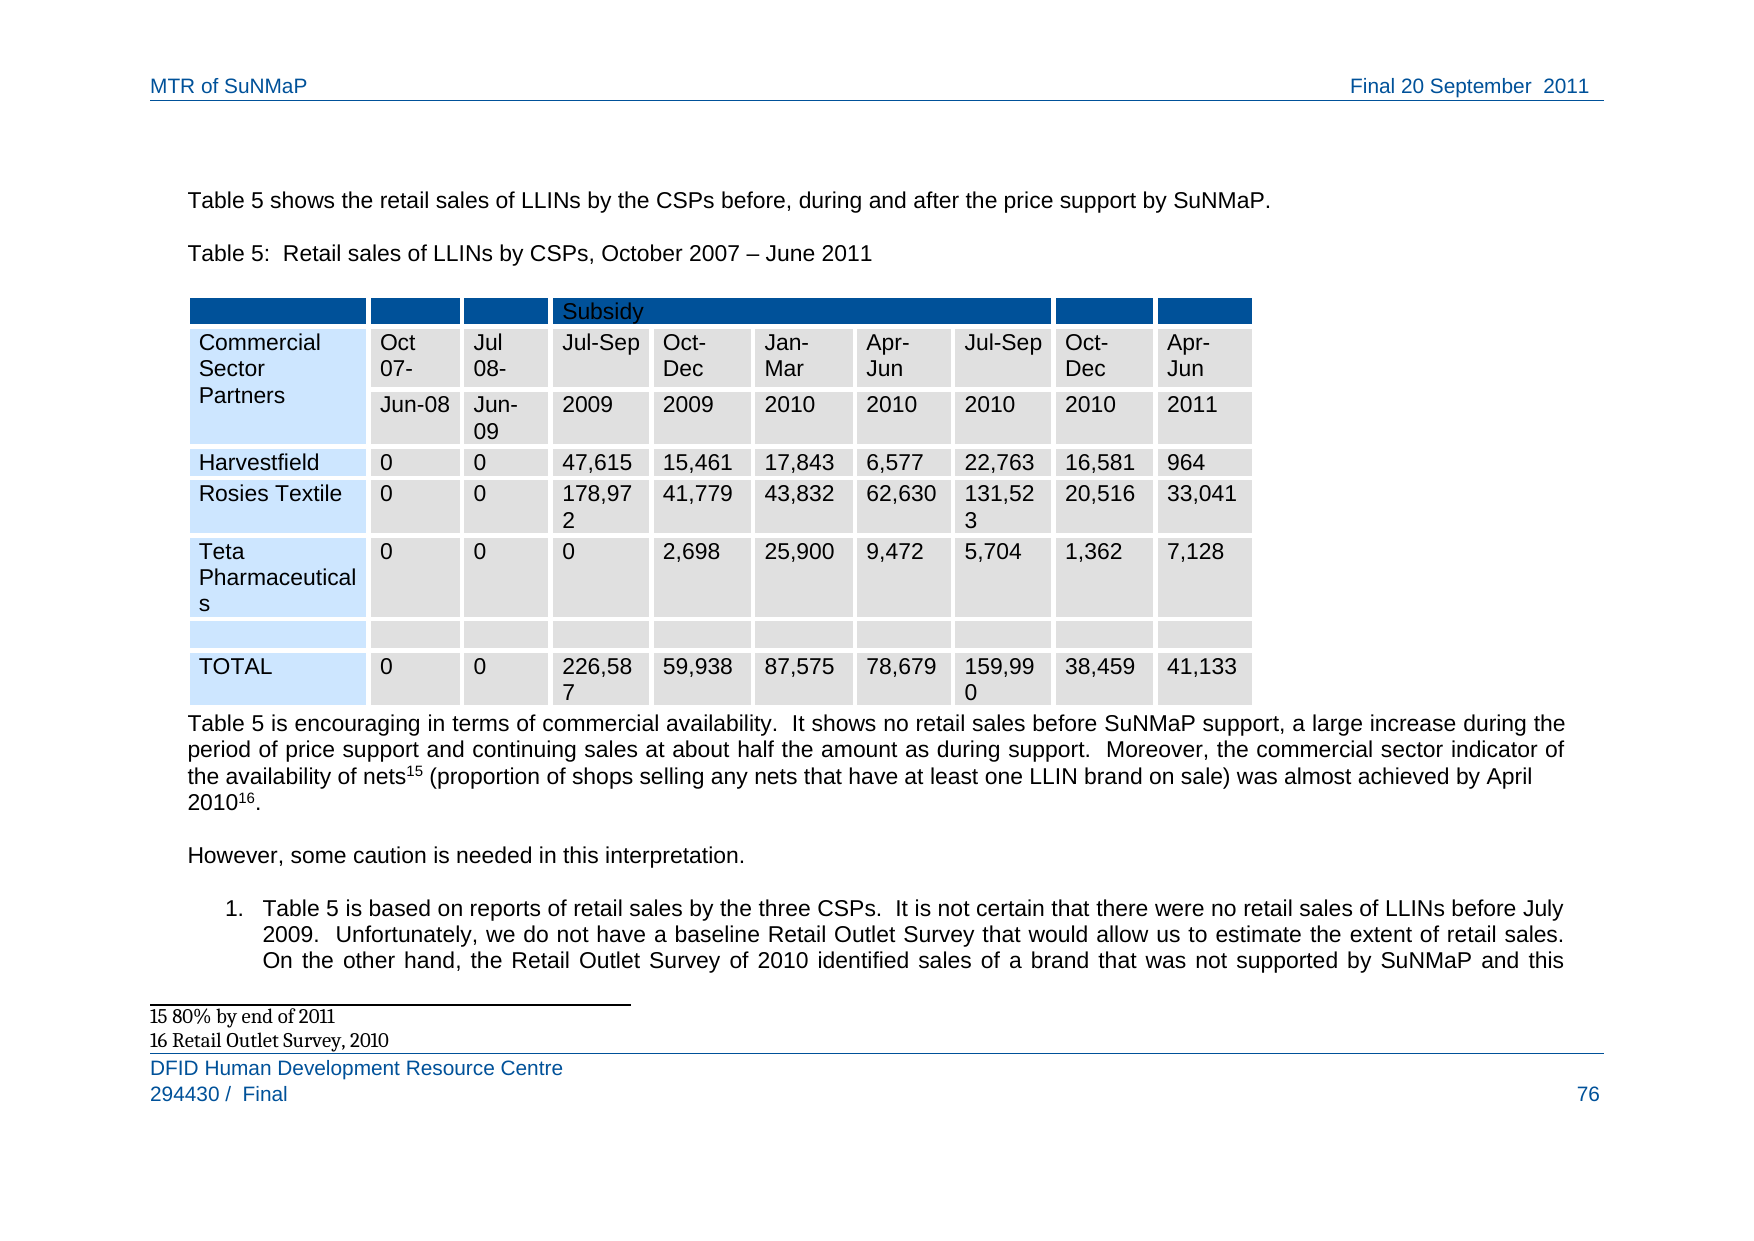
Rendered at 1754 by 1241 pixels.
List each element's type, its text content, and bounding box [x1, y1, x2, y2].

text Table 5 is encouraging in terms of commercial availability. It shows no retail sales before SuNMaP support, a large increase during the period of price support and continuing sales at about half the amount as during support. Moreover, the commercial sector indicator of the availability of nets (proportion of shops selling any nets that have at least one LLIN brand on sale) was almost achieved by April [187, 710, 1567, 789]
table_cell 0 [371, 653, 460, 705]
table_cell 0 [464, 480, 548, 533]
table_cell Jul-Sep [553, 329, 649, 387]
table_cell 0 [464, 653, 548, 705]
table_cell 226,587 [553, 653, 649, 705]
table_cell 5,704 [955, 538, 1051, 617]
table_header Subsidy [553, 298, 1051, 324]
table_cell [955, 621, 1051, 648]
table_cell 2010 [857, 392, 951, 444]
table_cell 43,832 [755, 480, 853, 533]
text Retail Outlet Survey, 2010 [150, 1029, 1604, 1053]
table_cell 59,938 [654, 653, 751, 705]
table_cell 33,041 [1158, 480, 1252, 533]
table_cell 0 [464, 449, 548, 476]
table_cell Jul-Sep [955, 329, 1051, 387]
table_cell 15,461 [654, 449, 751, 476]
table_cell Jul 08- [464, 329, 548, 387]
text Table 5: Retail sales of LLINs by CSPs, October 2007 – June 2011 [187, 240, 1567, 267]
table_header [1056, 298, 1153, 324]
table_cell 87,575 [755, 653, 853, 705]
table_cell 0 [464, 538, 548, 617]
table_cell [654, 621, 751, 648]
table_cell [755, 621, 853, 648]
table_cell 0 [371, 480, 460, 533]
table_cell Oct-Dec [1056, 329, 1153, 387]
table_cell Rosies Textile [190, 480, 366, 533]
table_cell 2,698 [654, 538, 751, 617]
table_cell 0 [553, 538, 649, 617]
table_header [190, 298, 366, 324]
table_cell 159,990 [955, 653, 1051, 705]
table_cell 41,133 [1158, 653, 1252, 705]
table_cell 41,779 [654, 480, 751, 533]
table_cell 1,362 [1056, 538, 1153, 617]
table_cell Jan-Mar [755, 329, 853, 387]
table_cell [553, 621, 649, 648]
table_cell 62,630 [857, 480, 951, 533]
table_cell Oct 07- [371, 329, 460, 387]
table_cell 7,128 [1158, 538, 1252, 617]
table_cell [857, 621, 951, 648]
table_header [1158, 298, 1252, 324]
table_cell 25,900 [755, 538, 853, 617]
table_cell Apr-Jun [857, 329, 951, 387]
table_cell 38,459 [1056, 653, 1153, 705]
table_cell 78,679 [857, 653, 951, 705]
table_cell 0 [371, 449, 460, 476]
text Table 5 shows the retail sales of LLINs by the CSPs before, during and after the price support by SuNMaP. [187, 187, 1567, 214]
table_cell 2010 [1056, 392, 1153, 444]
table_cell TOTAL [190, 653, 366, 705]
table_cell 22,763 [955, 449, 1051, 476]
table_cell 2010 [955, 392, 1051, 444]
table_cell 6,577 [857, 449, 951, 476]
table_cell 2010 [755, 392, 853, 444]
text 2010. [187, 789, 1567, 816]
table_cell 20,516 [1056, 480, 1153, 533]
table_header [464, 298, 548, 324]
table_header [371, 298, 460, 324]
table_cell Teta Pharmaceuticals [190, 538, 366, 617]
table_cell 964 [1158, 449, 1252, 476]
table_cell 2011 [1158, 392, 1252, 444]
table_cell Apr-Jun [1158, 329, 1252, 387]
table_cell [190, 621, 366, 648]
table_cell [1158, 621, 1252, 648]
table_cell Oct-Dec [654, 329, 751, 387]
table_cell Commercial Sector Partners [190, 329, 366, 444]
table_cell 17,843 [755, 449, 853, 476]
table_cell 2009 [654, 392, 751, 444]
table_cell 9,472 [857, 538, 951, 617]
text However, some caution is needed in this interpretation. [187, 842, 1567, 868]
table_cell 131,523 [955, 480, 1051, 533]
table_cell Jun-09 [464, 392, 548, 444]
table_cell 16,581 [1056, 449, 1153, 476]
table_cell 2009 [553, 392, 649, 444]
table_cell Harvestfield [190, 449, 366, 476]
table_cell 47,615 [553, 449, 649, 476]
table_cell [371, 621, 460, 648]
table_cell 0 [371, 538, 460, 617]
table_cell [464, 621, 548, 648]
text 80% by end of 2011 [150, 1005, 1604, 1029]
list Table 5 is based on reports of retail sales by the three CSPs. It is not certain that there were no retail sales of LLINs before July 2009. Unfortunately, we do not have a baseline Retail Outlet Survey that would allow us to estimate the extent of retail sales. On the other hand, the Retail Outlet Survey of 2010 identified sales of a brand that was not supported by SuNMaP and this [225, 894, 1567, 974]
table_cell Jun-08 [371, 392, 460, 444]
table_cell [1056, 621, 1153, 648]
table_cell 178,972 [553, 480, 649, 533]
